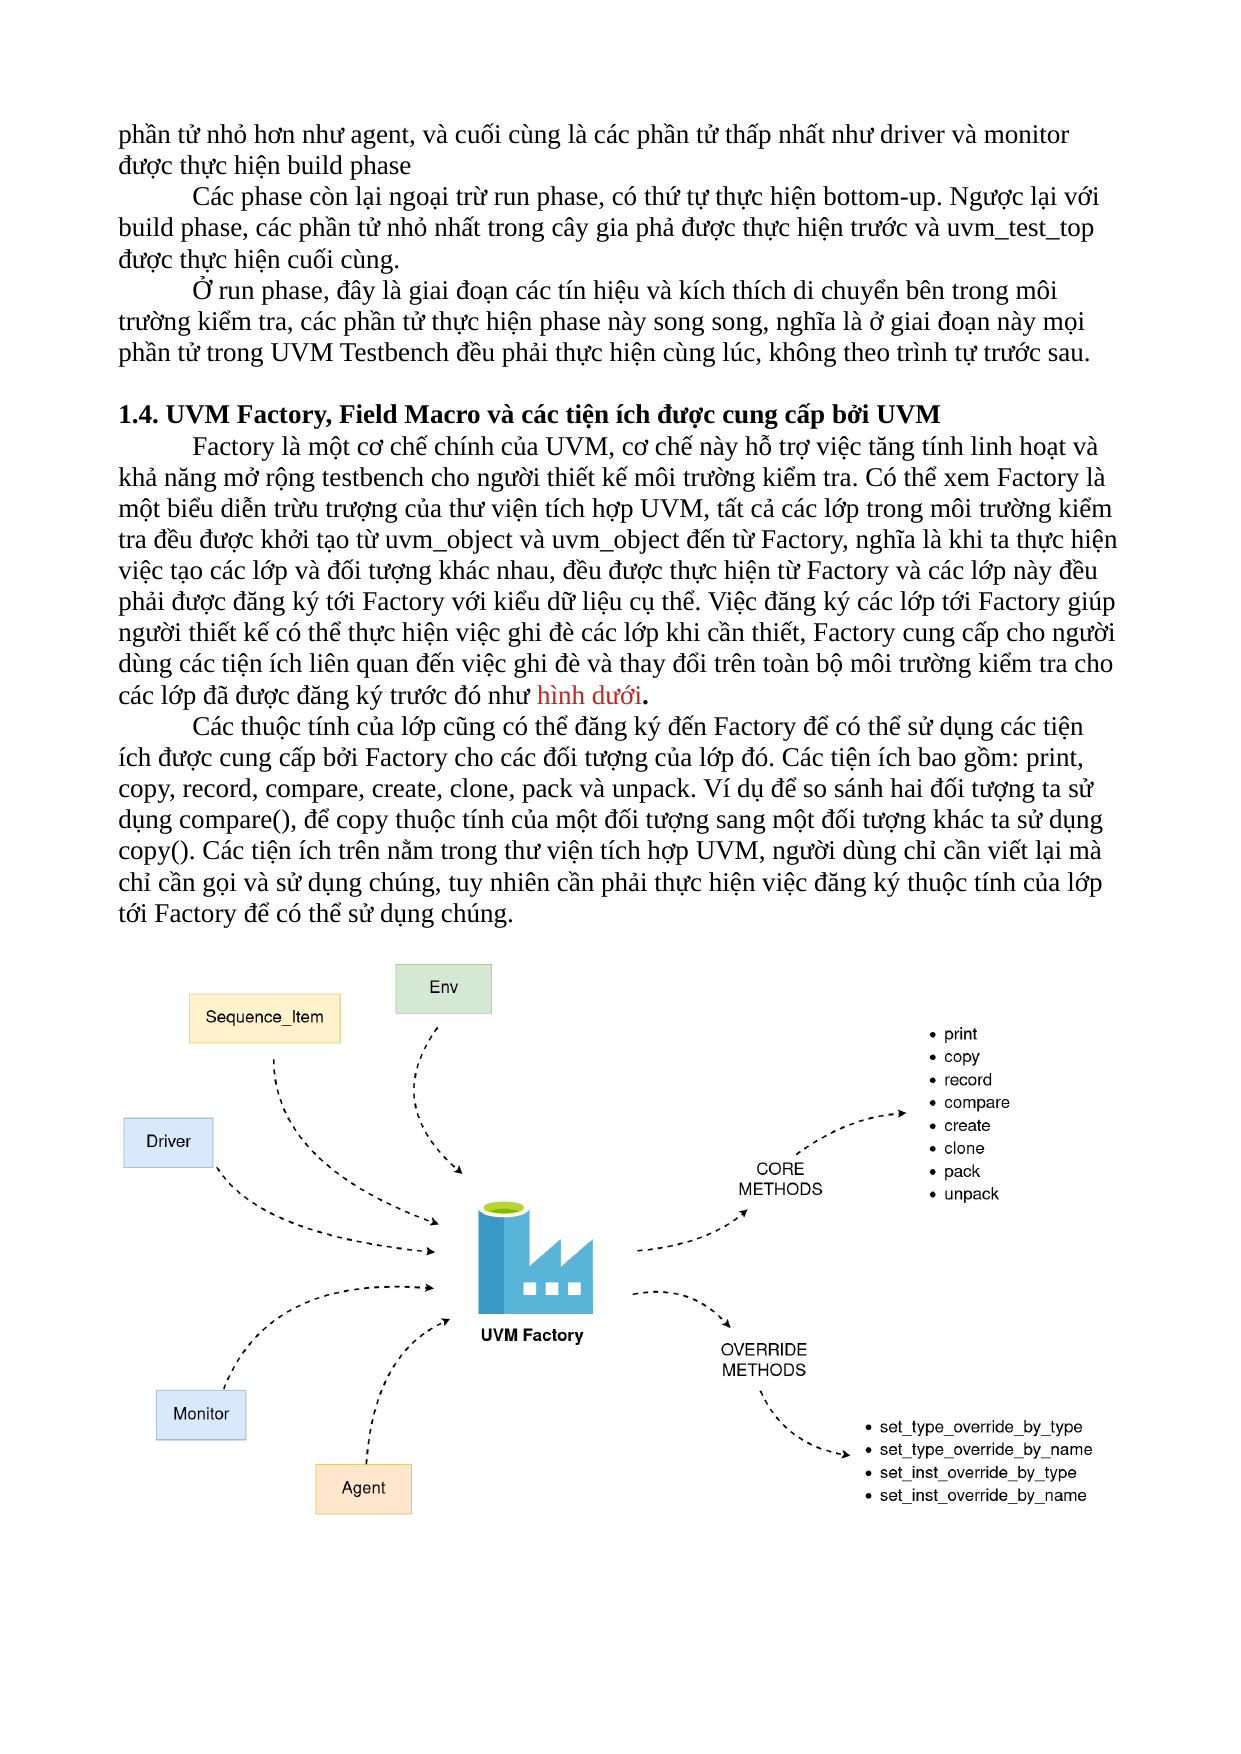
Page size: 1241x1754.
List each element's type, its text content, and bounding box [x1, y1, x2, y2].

text Factory là một cơ chế chính của UVM, cơ chế này hỗ trợ việc tăng tính linh hoạt và khả năng mở rộng testbench cho người thiết kế môi trường kiểm tra. Có thể xem Factory là một biểu diễn trừu trượng của thư viện tích hợp UVM, tất cả các lớp trong môi trường kiểm tra đều được khởi tạo từ uvm_object và uvm_object đến từ Factory, nghĩa là khi ta thực hiện việc tạo các lớp và đối tượng khác nhau, đều được thực hiện từ Factory và các lớp này đều phải được đăng ký tới Factory với kiểu dữ liệu cụ thể. Việc đăng ký các lớp tới Factory giúp người thiết kế có thể thực hiện việc ghi đè các lớp khi cần thiết, Factory cung cấp cho người dùng các tiện ích liên quan đến việc ghi đè và thay đổi trên toàn bộ môi trường kiểm tra cho các lớp đã được đăng ký trước đó như hình dưới. [118, 429, 1122, 710]
text Ở run phase, đây là giai đoạn các tín hiệu và kích thích di chuyển bên trong môi trường kiểm tra, các phần tử thực hiện phase này song song, nghĩa là ở giai đoạn này mọi phần tử trong UVM Testbench đều phải thực hiện cùng lúc, không theo trình tự trước sau. [118, 274, 1122, 367]
text phần tử nhỏ hơn như agent, và cuối cùng là các phần tử thấp nhất như driver và monitor được thực hiện build phase [118, 118, 1122, 180]
text 1.4. UVM Factory, Field Macro và các tiện ích được cung cấp bởi UVM [118, 398, 1122, 429]
text Các thuộc tính của lớp cũng có thể đăng ký đến Factory để có thể sử dụng các tiện ích được cung cấp bởi Factory cho các đối tượng của lớp đó. Các tiện ích bao gồm: print, copy, record, compare, create, clone, pack và unpack. Ví dụ để so sánh hai đối tượng ta sử dụng compare(), để copy thuộc tính của một đối tượng sang một đối tượng khác ta sử dụng copy(). Các tiện ích trên nằm trong thư viện tích hợp UVM, người dùng chỉ cần viết lại mà chỉ cần gọi và sử dụng chúng, tuy nhiên cần phải thực hiện việc đăng ký thuộc tính của lớp tới Factory để có thể sử dụng chúng. [118, 710, 1122, 928]
text Các phase còn lại ngoại trừ run phase, có thứ tự thực hiện bottom-up. Ngược lại với build phase, các phần tử nhỏ nhất trong cây gia phả được thực hiện trước và uvm_test_top được thực hiện cuối cùng. [118, 180, 1122, 274]
picture [118, 959, 1123, 1526]
